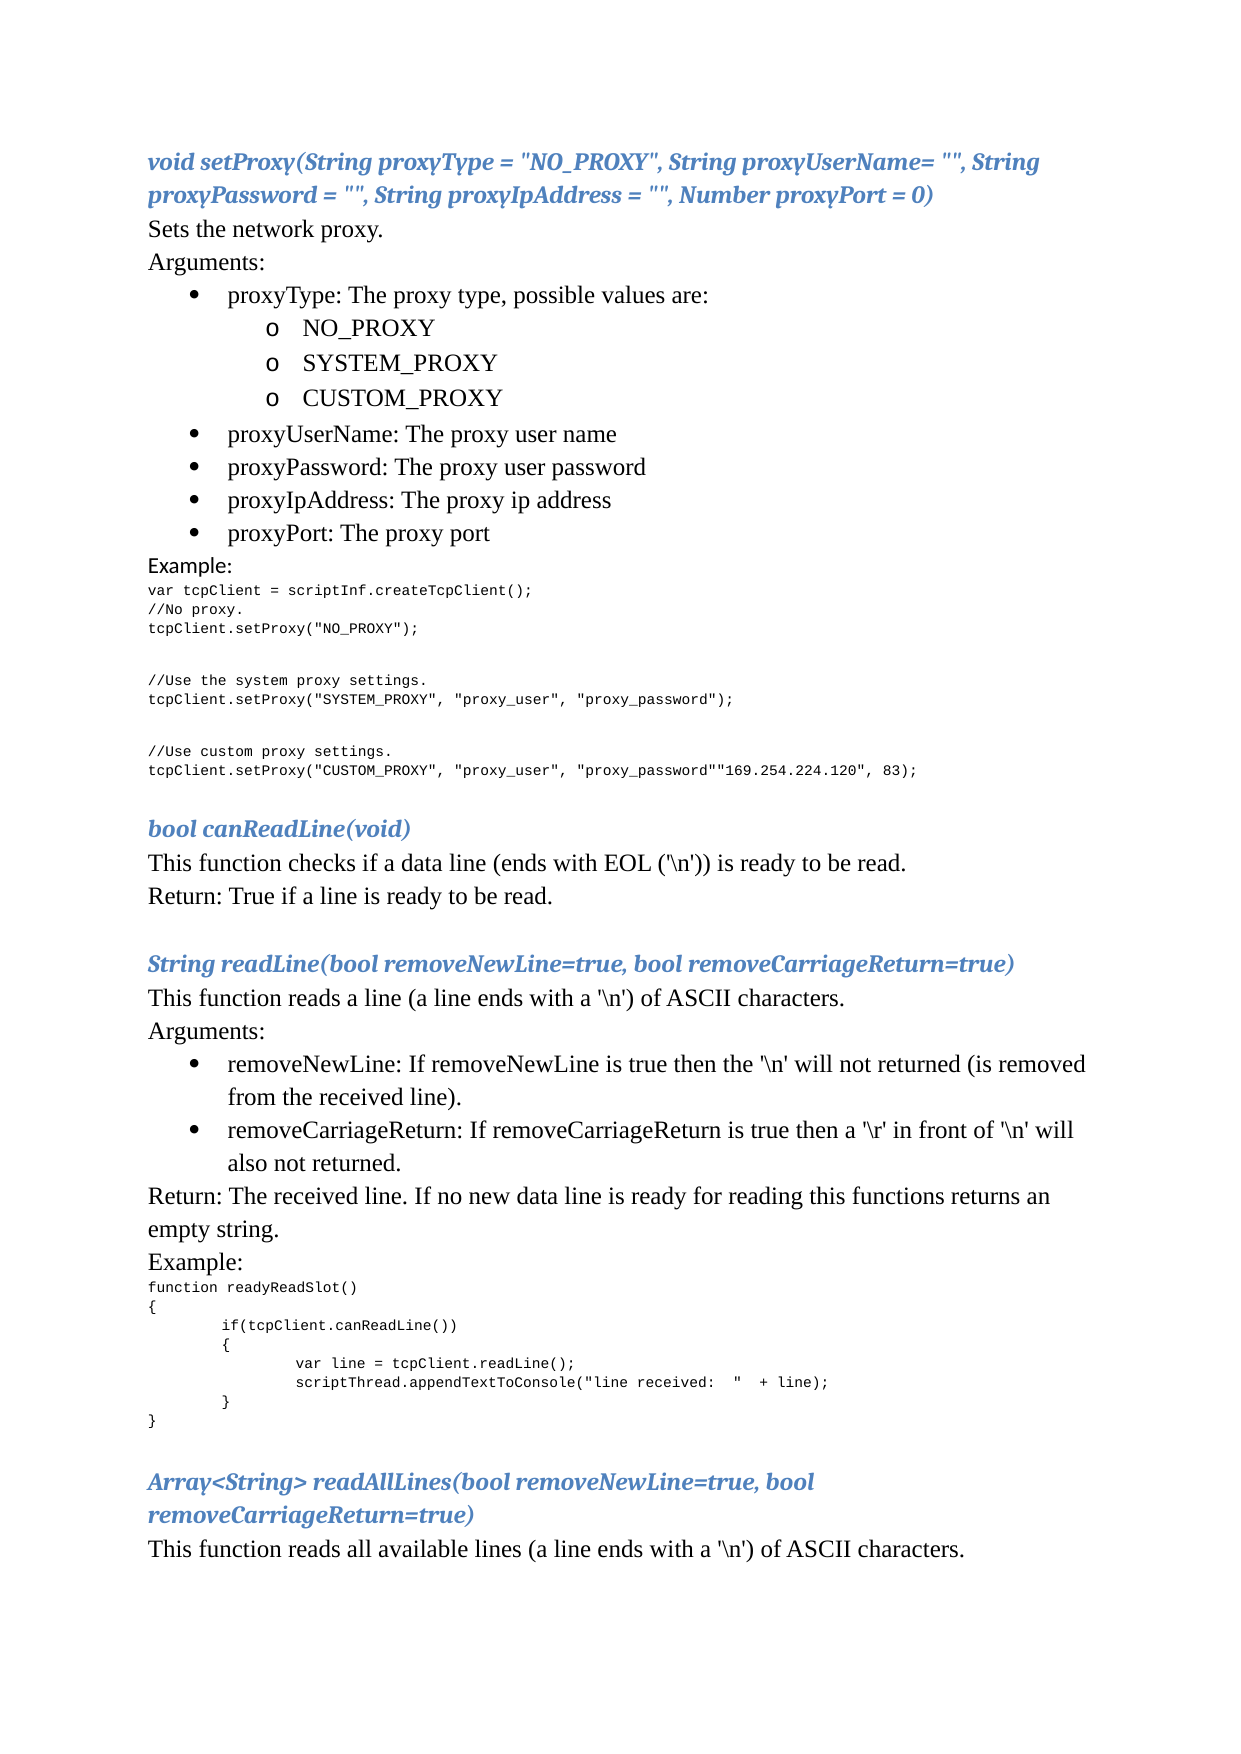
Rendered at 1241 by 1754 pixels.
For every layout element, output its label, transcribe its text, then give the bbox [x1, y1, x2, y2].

text { [148, 1299, 1093, 1316]
text Example: [148, 551, 1093, 579]
text var tcpClient = scriptInf.createTcpClient(); [148, 583, 1093, 600]
text scriptThread.appendTextToConsole("line received: " + line); [148, 1375, 1093, 1392]
text if(tcpClient.canReadLine()) [148, 1318, 1093, 1335]
text This function reads a line (a line ends with a '\n') of ASCII characters. [148, 983, 1093, 1012]
text tcpClient.setProxy("CUSTOM_PROXY", "proxy_user", "proxy_password""169.254.224.120", 83); [148, 763, 1093, 779]
text var line = tcpClient.readLine(); [148, 1356, 1093, 1373]
text { [148, 1337, 1093, 1354]
text Sets the network proxy. [148, 214, 1093, 242]
text } [148, 1394, 1093, 1411]
text Example: [148, 1247, 1093, 1276]
list SYSTEM_PROXY [265, 348, 1093, 379]
text tcpClient.setProxy("NO_PROXY"); [148, 621, 1093, 638]
text tcpClient.setProxy("SYSTEM_PROXY", "proxy_user", "proxy_password"); [148, 692, 1093, 709]
list proxyPassword: The proxy user password [190, 452, 1093, 481]
list proxyUserName: The proxy user name [190, 419, 1093, 448]
text Arguments: [148, 1016, 1093, 1045]
list proxyPort: The proxy port [190, 518, 1093, 547]
text Arguments: [148, 247, 1093, 275]
subtitle Array<String> readAllLines(bool removeNewLine=true, bool removeCarriageReturn=true) [148, 1468, 1093, 1529]
text Return: True if a line is ready to be read. [148, 881, 1093, 910]
text function readyReadSlot() [148, 1280, 1093, 1297]
text //Use custom proxy settings. [148, 744, 1093, 761]
list NO_PROXY [265, 313, 1093, 343]
subtitle void setProxy(String proxyType = "NO_PROXY", String proxyUserName= "", String proxyPassword = "", String proxyIpAddress = "", Number proxyPort = 0) [148, 148, 1093, 209]
list proxyType: The proxy type, possible values are: [190, 280, 1093, 308]
list proxyIpAddress: The proxy ip address [190, 485, 1093, 514]
subtitle String readLine(bool removeNewLine=true, bool removeCarriageReturn=true) [148, 950, 1093, 979]
text } [148, 1413, 1093, 1429]
text //Use the system proxy settings. [148, 673, 1093, 690]
list CUSTOM_PROXY [265, 383, 1093, 414]
text Return: The received line. If no new data line is ready for reading this functions returns an empty string. [148, 1181, 1093, 1243]
subtitle bool canReadLine(void) [148, 815, 1093, 844]
text //No proxy. [148, 602, 1093, 619]
text This function checks if a data line (ends with EOL ('\n')) is ready to be read. [148, 848, 1093, 877]
list removeNewLine: If removeNewLine is true then the '\n' will not returned (is removed from the received line). [190, 1049, 1093, 1111]
text This function reads all available lines (a line ends with a '\n') of ASCII characters. [148, 1534, 1093, 1563]
list removeCarriageReturn: If removeCarriageReturn is true then a '\r' in front of '\n' will also not returned. [190, 1115, 1093, 1177]
